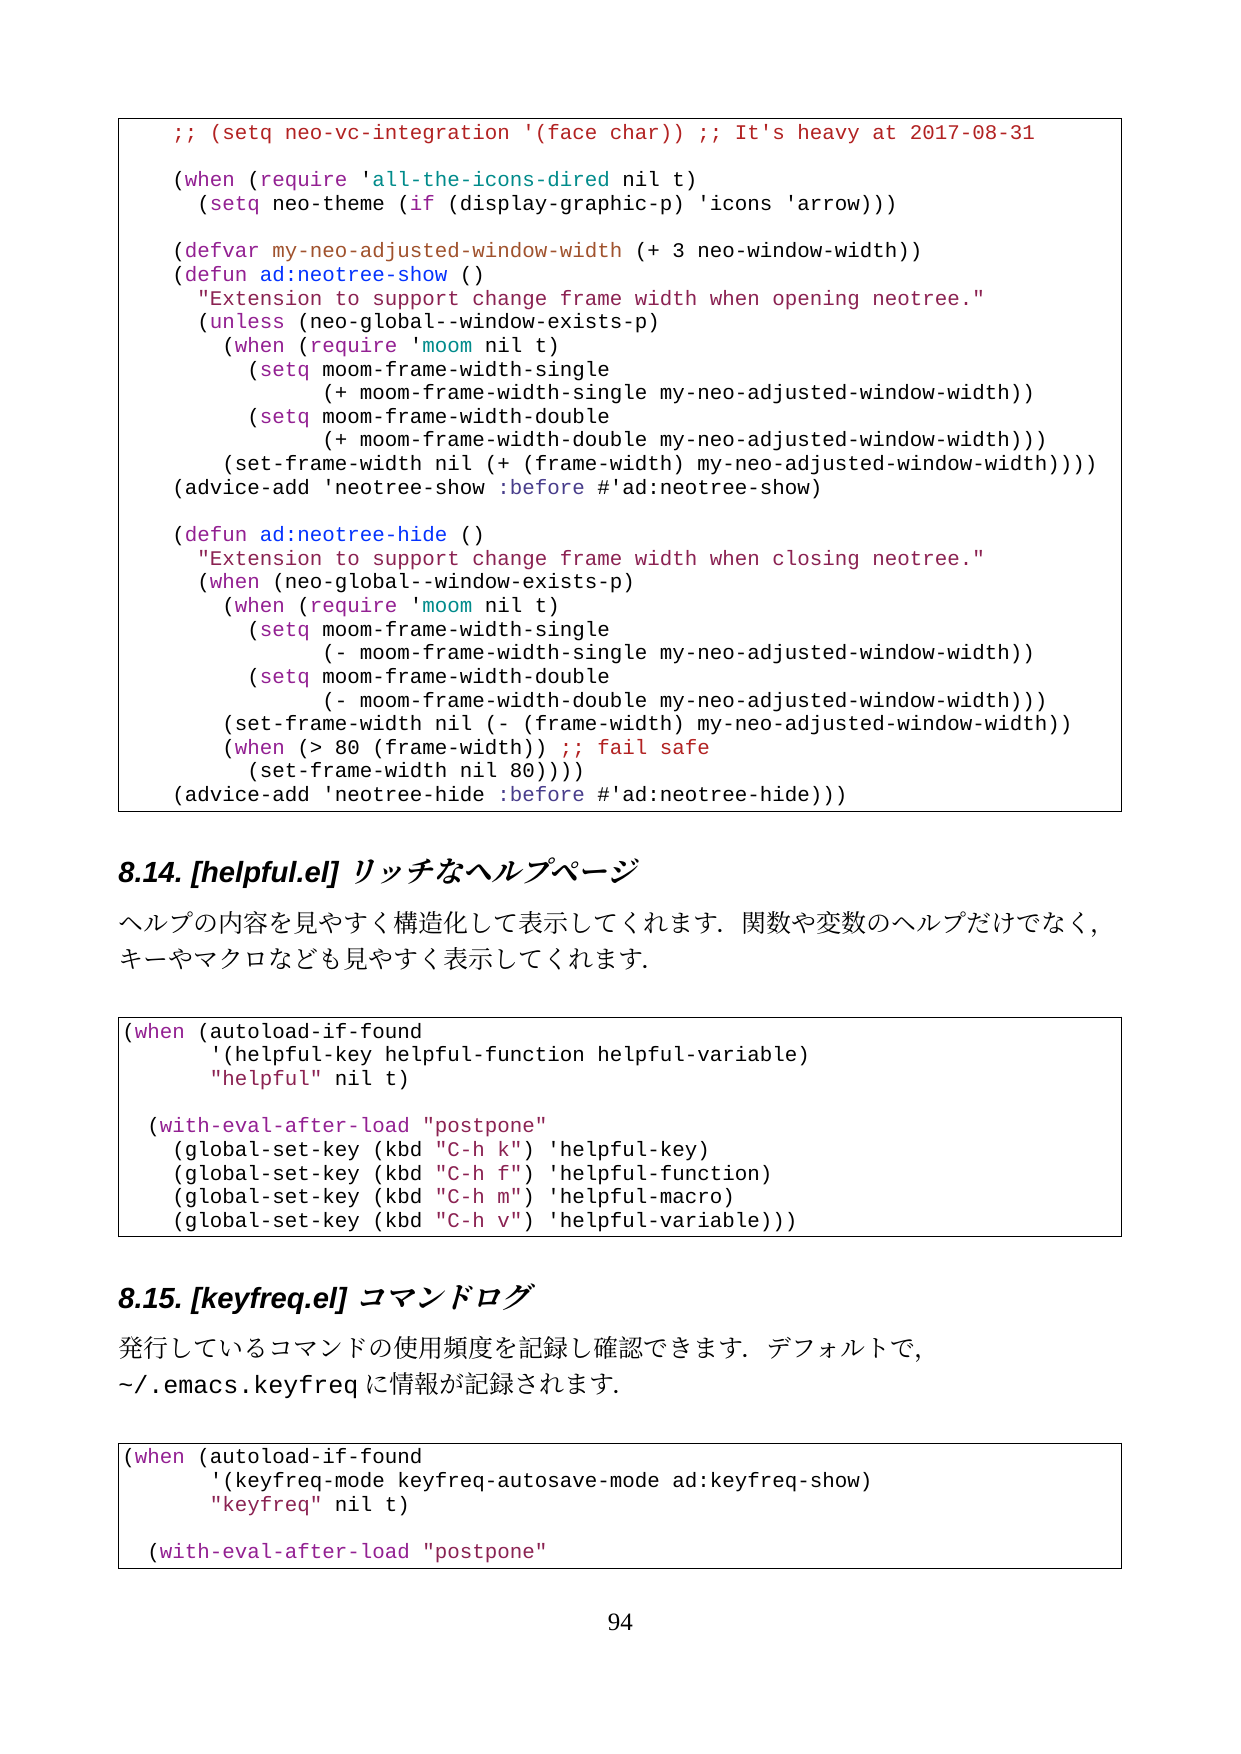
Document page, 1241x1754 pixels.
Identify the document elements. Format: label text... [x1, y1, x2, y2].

text (when (neo-global--window-exists-p) [119, 567, 1121, 591]
text (when (> 80 (frame-width)) ;; fail safe [119, 733, 1121, 757]
text (- moom-frame-width-single my-neo-adjusted-window-width)) [119, 638, 1121, 662]
text (global-set-key (kbd "C-h m") 'helpful-macro) [119, 1182, 1121, 1206]
subtitle [keyfreq.el] コマンドログ [118, 1275, 1122, 1317]
text (when (autoload-if-found [119, 1444, 1121, 1466]
text (when (autoload-if-found [119, 1018, 1121, 1040]
text 発行しているコマンドの使用頻度を記録し確認できます．デフォルトで， ~/.emacs.keyfreq に情報が記録されます． [118, 1329, 1122, 1430]
text (defvar my-neo-adjusted-window-width (+ 3 neo-window-width)) [119, 236, 1121, 260]
text (advice-add 'neotree-show :before #'ad:neotree-show) [119, 473, 1121, 496]
text (+ moom-frame-width-single my-neo-adjusted-window-width)) [119, 378, 1121, 402]
text (with-eval-after-load "postpone" [119, 1537, 1121, 1568]
text (setq moom-frame-width-single [119, 615, 1121, 638]
text "helpful" nil t) [119, 1064, 1121, 1088]
text (global-set-key (kbd "C-h v") 'helpful-variable))) [119, 1206, 1121, 1236]
text '(helpful-key helpful-function helpful-variable) [119, 1040, 1121, 1064]
text (defun ad:neotree-hide () [119, 520, 1121, 544]
text "keyfreq" nil t) [119, 1490, 1121, 1513]
subtitle [helpful.el] リッチなヘルプページ [118, 849, 1122, 891]
text (with-eval-after-load "postpone" [119, 1111, 1121, 1135]
text ;; (setq neo-vc-integration '(face char)) ;; It's heavy at 2017-08-31 [119, 119, 1121, 142]
text (setq moom-frame-width-double [119, 402, 1121, 426]
text (when (require 'moom nil t) [119, 331, 1121, 354]
text (set-frame-width nil 80)))) [119, 757, 1121, 780]
text '(keyfreq-mode keyfreq-autosave-mode ad:keyfreq-show) [119, 1466, 1121, 1490]
text (set-frame-width nil (+ (frame-width) my-neo-adjusted-window-width)))) [119, 449, 1121, 473]
text (unless (neo-global--window-exists-p) [119, 307, 1121, 331]
text (global-set-key (kbd "C-h k") 'helpful-key) [119, 1135, 1121, 1158]
text (setq neo-theme (if (display-graphic-p) 'icons 'arrow))) [119, 189, 1121, 213]
text (global-set-key (kbd "C-h f") 'helpful-function) [119, 1158, 1121, 1182]
text ヘルプの内容を見やすく構造化して表示してくれます．関数や変数のヘルプだけでなく，キーやマクロなども見やすく表示してくれます． [118, 903, 1122, 1004]
text (advice-add 'neotree-hide :before #'ad:neotree-hide))) [119, 780, 1121, 811]
text (setq moom-frame-width-single [119, 354, 1121, 378]
text (setq moom-frame-width-double [119, 662, 1121, 686]
text (- moom-frame-width-double my-neo-adjusted-window-width))) [119, 686, 1121, 709]
text (when (require 'moom nil t) [119, 591, 1121, 615]
text (set-frame-width nil (- (frame-width) my-neo-adjusted-window-width)) [119, 709, 1121, 733]
text "Extension to support change frame width when closing neotree." [119, 544, 1121, 567]
text (+ moom-frame-width-double my-neo-adjusted-window-width))) [119, 426, 1121, 449]
text (when (require 'all-the-icons-dired nil t) [119, 165, 1121, 189]
text "Extension to support change frame width when opening neotree." [119, 284, 1121, 307]
text (defun ad:neotree-show () [119, 260, 1121, 284]
